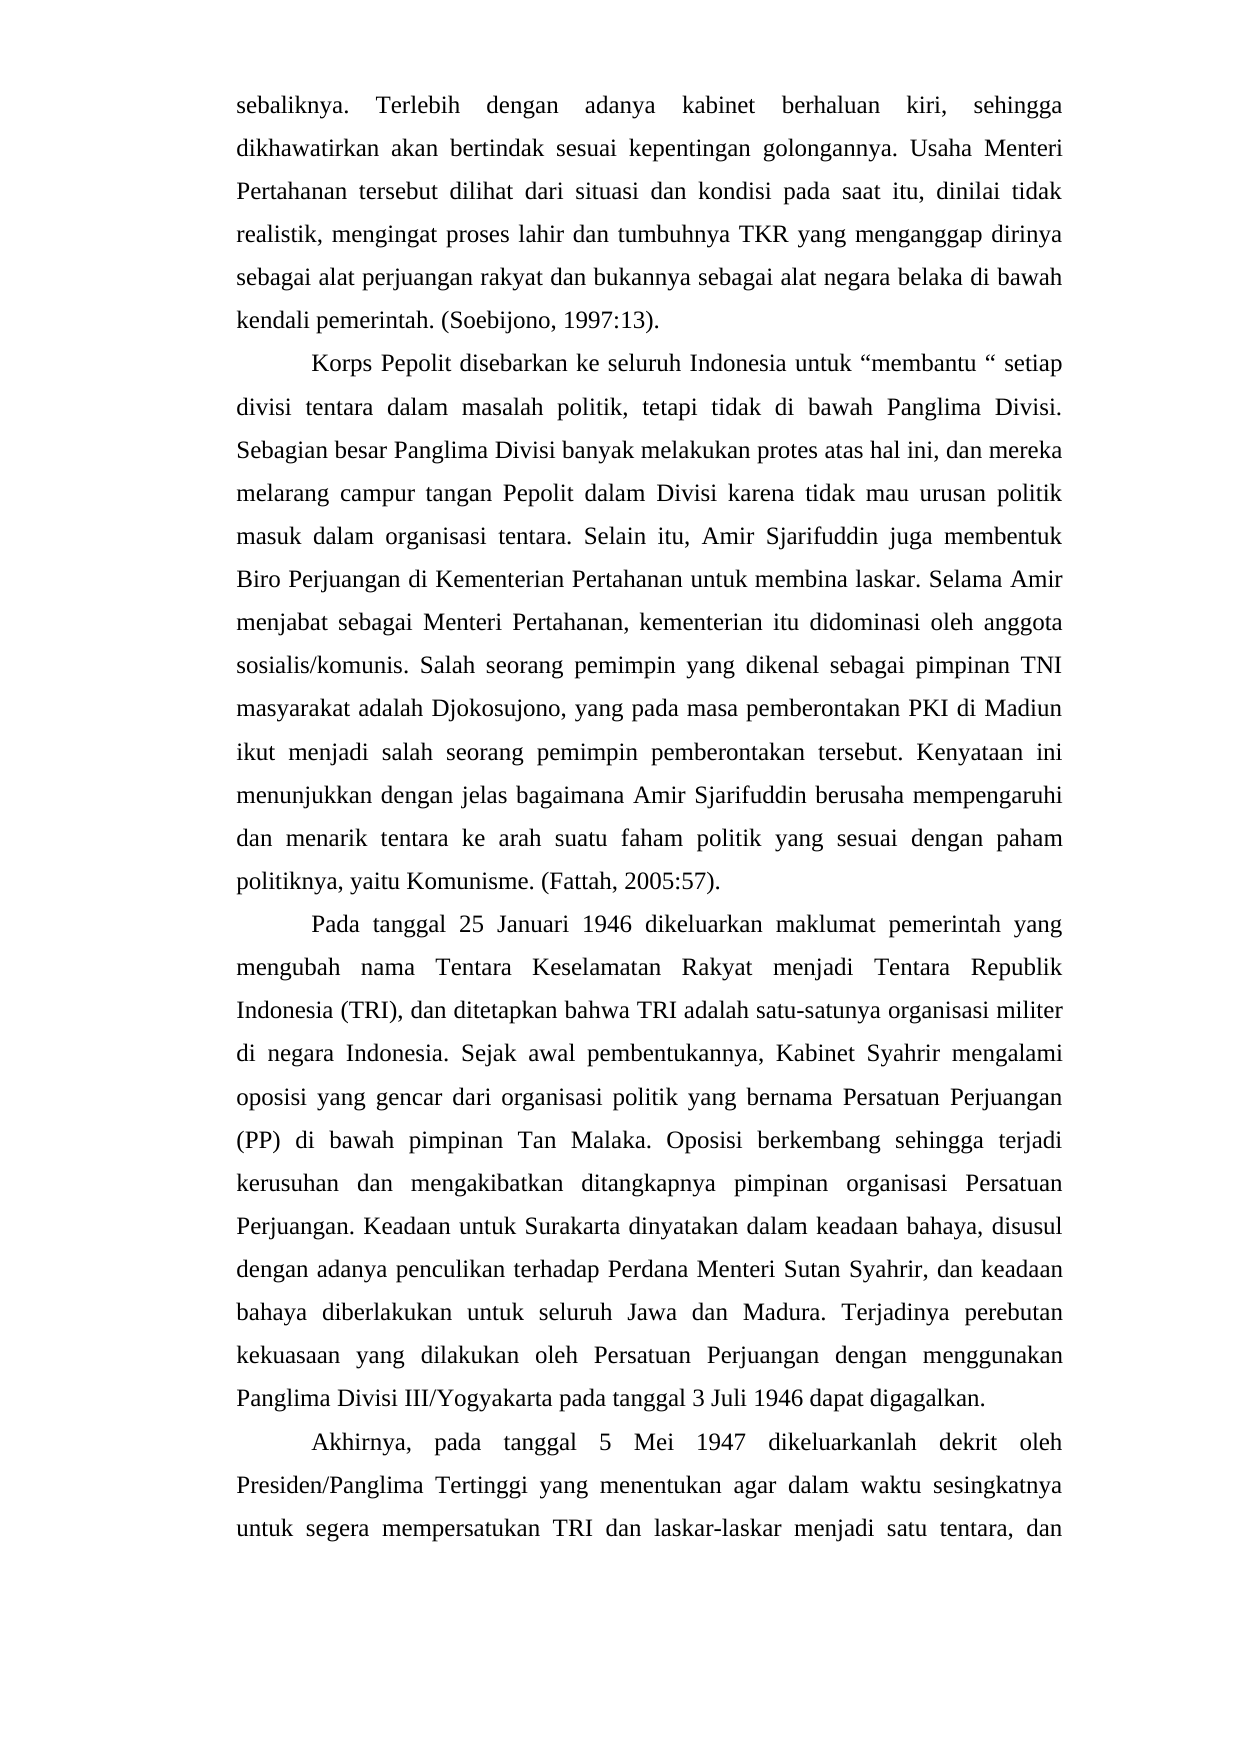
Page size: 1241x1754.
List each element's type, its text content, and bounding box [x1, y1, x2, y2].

text sebaliknya. Terlebih dengan adanya kabinet berhaluan kiri, sehingga dikhawatirkan akan bertindak sesuai kepentingan golongannya. Usaha Menteri Pertahanan tersebut dilihat dari situasi dan kondisi pada saat itu, dinilai tidak realistik, mengingat proses lahir dan tumbuhnya TKR yang menganggap dirinya sebagai alat perjuangan rakyat dan bukannya sebagai alat negara belaka di bawah kendali pemerintah. (Soebijono, 1997:13). [236, 90, 1063, 334]
text Akhirnya, pada tanggal 5 Mei 1947 dikeluarkanlah dekrit oleh Presiden/Panglima Tertinggi yang menentukan agar dalam waktu sesingkatnya untuk segera mempersatukan TRI dan laskar-laskar menjadi satu tentara, dan [236, 1427, 1063, 1542]
text Pada tanggal 25 Januari 1946 dikeluarkan maklumat pemerintah yang mengubah nama Tentara Keselamatan Rakyat menjadi Tentara Republik Indonesia (TRI), dan ditetapkan bahwa TRI adalah satu-satunya organisasi militer di negara Indonesia. Sejak awal pembentukannya, Kabinet Syahrir mengalami oposisi yang gencar dari organisasi politik yang bernama Persatuan Perjuangan (PP) di bawah pimpinan Tan Malaka. Oposisi berkembang sehingga terjadi kerusuhan dan mengakibatkan ditangkapnya pimpinan organisasi Persatuan Perjuangan. Keadaan untuk Surakarta dinyatakan dalam keadaan bahaya, disusul dengan adanya penculikan terhadap Perdana Menteri Sutan Syahrir, dan keadaan bahaya diberlakukan untuk seluruh Jawa dan Madura. Terjadinya perebutan kekuasaan yang dilakukan oleh Persatuan Perjuangan dengan menggunakan Panglima Divisi III/Yogyakarta pada tanggal 3 Juli 1946 dapat digagalkan. [236, 909, 1063, 1412]
text Korps Pepolit disebarkan ke seluruh Indonesia untuk “membantu “ setiap divisi tentara dalam masalah politik, tetapi tidak di bawah Panglima Divisi. Sebagian besar Panglima Divisi banyak melakukan protes atas hal ini, dan mereka melarang campur tangan Pepolit dalam Divisi karena tidak mau urusan politik masuk dalam organisasi tentara. Selain itu, Amir Sjarifuddin juga membentuk Biro Perjuangan di Kementerian Pertahanan untuk membina laskar. Selama Amir menjabat sebagai Menteri Pertahanan, kementerian itu didominasi oleh anggota sosialis/komunis. Salah seorang pemimpin yang dikenal sebagai pimpinan TNI masyarakat adalah Djokosujono, yang pada masa pemberontakan PKI di Madiun ikut menjadi salah seorang pemimpin pemberontakan tersebut. Kenyataan ini menunjukkan dengan jelas bagaimana Amir Sjarifuddin berusaha mempengaruhi dan menarik tentara ke arah suatu faham politik yang sesuai dengan paham politiknya, yaitu Komunisme. (Fattah, 2005:57). [236, 348, 1063, 895]
